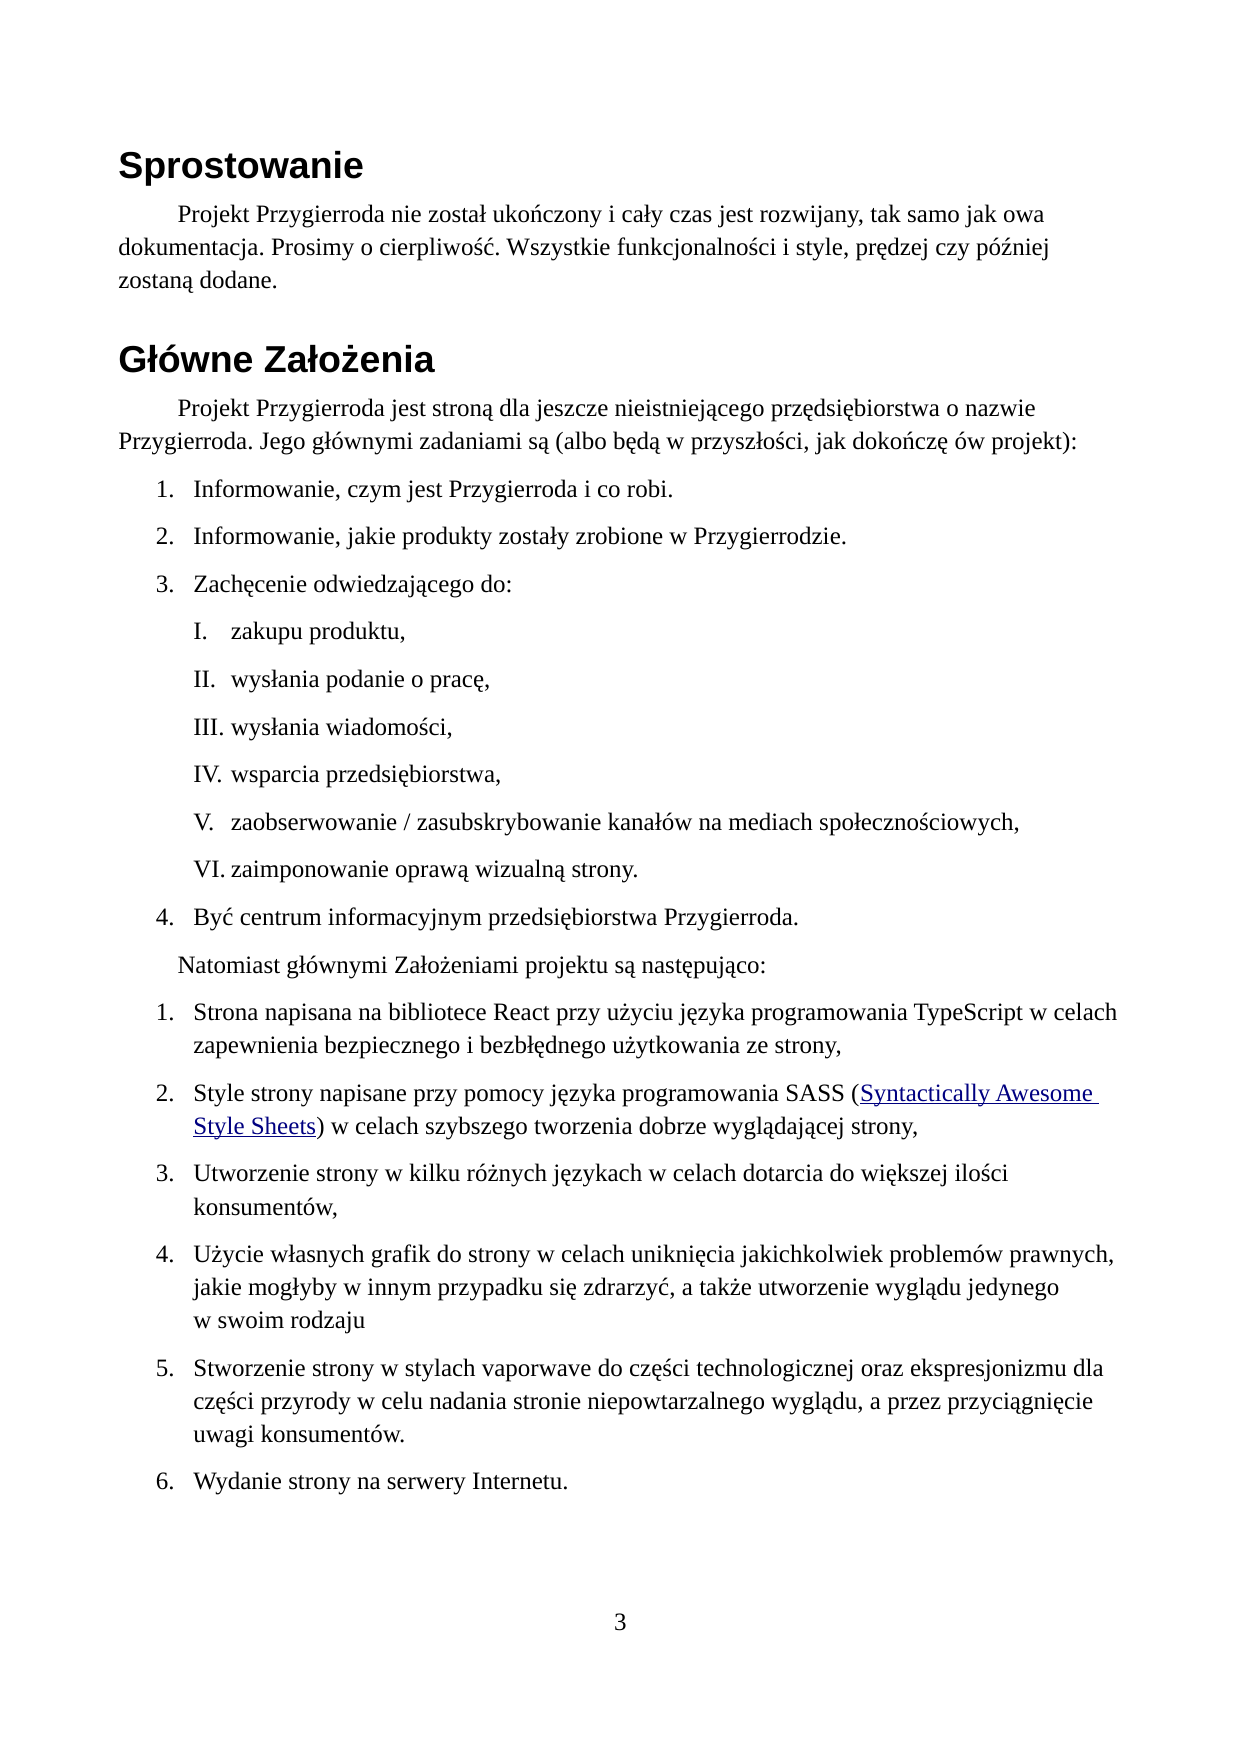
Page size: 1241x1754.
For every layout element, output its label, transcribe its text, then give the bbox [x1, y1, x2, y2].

list Być centrum informacyjnym przedsiębiorstwa Przygierroda. [156, 902, 1122, 931]
list wsparcia przedsiębiorstwa, [193, 759, 1122, 788]
list zaimponowanie oprawą wizualną strony. [193, 854, 1122, 883]
list Informowanie, jakie produkty zostały zrobione w Przygierrodzie. [156, 521, 1122, 550]
text Natomiast głównymi Założeniami projektu są następująco: [118, 950, 1122, 978]
list wysłania wiadomości, [193, 712, 1122, 740]
list wysłania podanie o pracę, [193, 664, 1122, 693]
list Informowanie, czym jest Przygierroda i co robi. [156, 474, 1122, 502]
subtitle Główne Założenia [118, 337, 1122, 381]
subtitle Sprostowanie [118, 143, 1122, 186]
text Projekt Przygierroda jest stroną dla jeszcze nieistniejącego przędsiębiorstwa o nazwie Przygierroda. Jego głównymi zadaniami są (albo będą w przyszłości, jak dokończę ów projekt): [118, 393, 1122, 455]
list zaobserwowanie / zasubskrybowanie kanałów na mediach społecznościowych, [193, 807, 1122, 836]
list zakupu produktu, [193, 616, 1122, 645]
list Użycie własnych grafik do strony w celach uniknięcia jakichkolwiek problemów prawnych, jakie mogłyby w innym przypadku się zdrarzyć, a także utworzenie wyglądu jedynego w swoim rodzaju [156, 1239, 1122, 1334]
list Utworzenie strony w kilku różnych językach w celach dotarcia do większej ilości konsumentów, [156, 1158, 1122, 1220]
list Strona napisana na bibliotece React przy użyciu języka programowania TypeScript w celach zapewnienia bezpiecznego i bezbłędnego użytkowania ze strony, [156, 997, 1122, 1059]
list Zachęcenie odwiedzającego do: [156, 569, 1122, 598]
text Projekt Przygierroda nie został ukończony i cały czas jest rozwijany, tak samo jak owa dokumentacja. Prosimy o cierpliwość. Wszystkie funkcjonalności i style, prędzej czy później zostaną dodane. [118, 199, 1122, 293]
list Wydanie strony na serwery Internetu. [156, 1466, 1122, 1495]
list Stworzenie strony w stylach vaporwave do części technologicznej oraz ekspresjonizmu dla części przyrody w celu nadania stronie niepowtarzalnego wyglądu, a przez przyciągnięcie uwagi konsumentów. [156, 1353, 1122, 1448]
list Style strony napisane przy pomocy języka programowania SASS (Syntactically Awesome Style Sheets) w celach szybszego tworzenia dobrze wyglądającej strony, [156, 1078, 1122, 1140]
